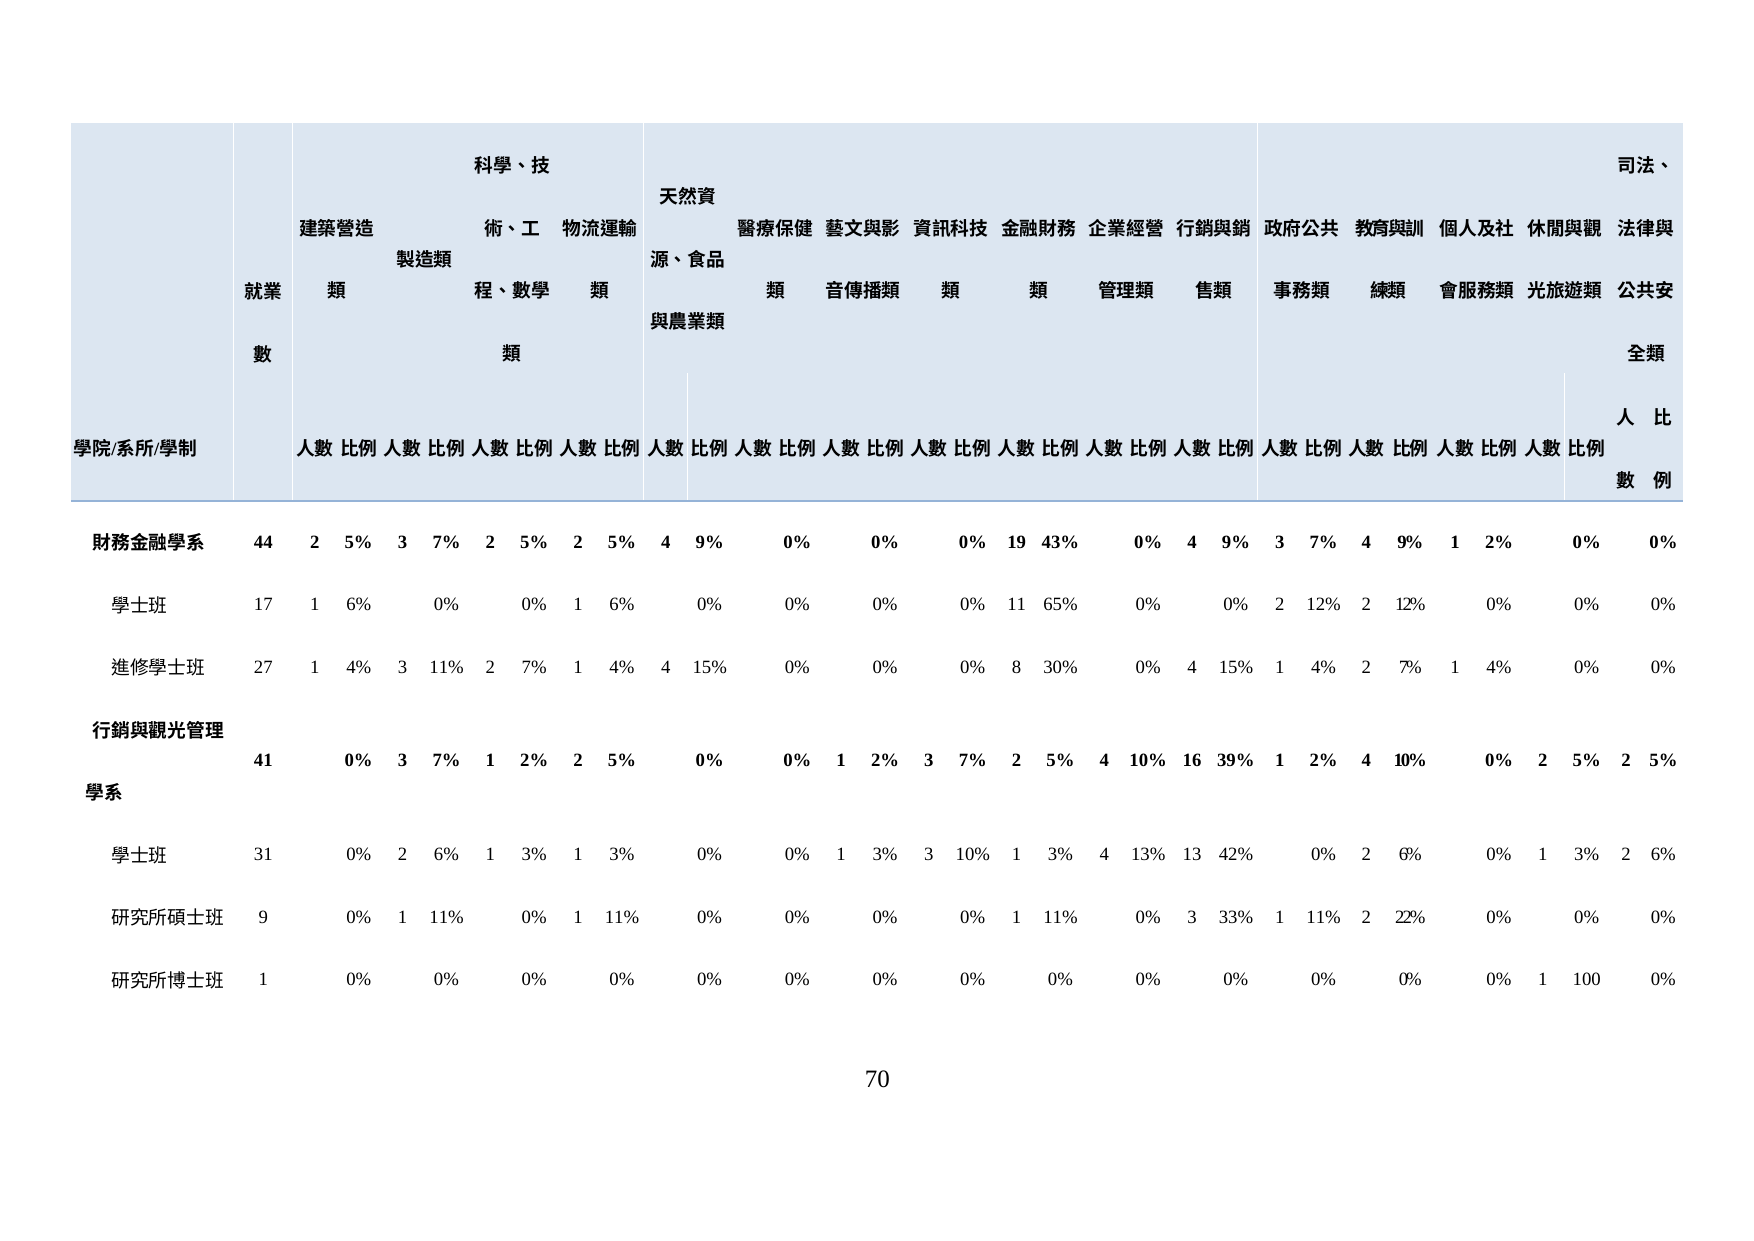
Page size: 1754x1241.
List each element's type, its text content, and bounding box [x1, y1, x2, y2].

table_cell 11% [600, 875, 643, 937]
table_cell [644, 687, 687, 812]
table_cell 學士班 [71, 562, 233, 625]
table_cell [293, 687, 336, 812]
table_cell 0% [1214, 562, 1257, 625]
table_cell [1433, 875, 1477, 937]
table_cell 2 [468, 625, 512, 687]
table_cell 1 [994, 875, 1038, 937]
table_header 行銷與銷售類 [1170, 123, 1257, 373]
table_cell 0% [512, 937, 556, 1000]
table_cell 0% [951, 562, 994, 625]
table_cell [819, 502, 863, 562]
table_cell [1082, 502, 1126, 562]
table_cell [1082, 875, 1126, 937]
table_cell 6% [600, 562, 643, 625]
table_cell 27 [234, 625, 292, 687]
table_cell 2 [1345, 625, 1389, 687]
table_cell 人數 [644, 373, 687, 500]
table_cell 7% [951, 687, 994, 812]
table_header 個人及社會服務類 [1433, 123, 1521, 373]
table_cell 0% [1126, 502, 1170, 562]
table_cell [1521, 502, 1564, 562]
table_cell 7% [424, 502, 468, 562]
table_cell 0% [1038, 937, 1082, 1000]
table_cell [731, 812, 775, 875]
table_cell 0% [863, 937, 907, 1000]
table_cell 1 [468, 812, 512, 875]
table_cell 比例 [1477, 373, 1521, 500]
table_header 司法、法律與公共安全類 [1608, 123, 1683, 373]
table_header 金融財務類 [994, 123, 1082, 373]
table_cell 0% [1643, 625, 1683, 687]
table_cell 4 [644, 625, 687, 687]
table_cell 3% [1565, 812, 1608, 875]
table_cell 0% [863, 625, 907, 687]
table_cell 比例 [688, 373, 731, 500]
table_cell 0% [775, 875, 819, 937]
table_cell [644, 812, 687, 875]
table_cell 0% [1643, 875, 1683, 937]
table_cell 人數 [556, 373, 600, 500]
table_cell 比例 [951, 373, 994, 500]
table_cell 研究所碩士班 [71, 875, 233, 937]
table_cell 比例 [1389, 373, 1433, 500]
table_cell [731, 502, 775, 562]
table_cell 人數 [1170, 373, 1214, 500]
table_header 物流運輸類 [556, 123, 643, 373]
table_cell 0% [863, 502, 907, 562]
table_cell 學院/系所/學制 [71, 373, 233, 500]
table_cell 16 [1170, 687, 1214, 812]
table_cell 人數 [293, 373, 336, 500]
table_cell 0% [1301, 937, 1345, 1000]
table_cell 0% [951, 625, 994, 687]
table_cell 4 [1082, 687, 1126, 812]
table_cell 0% [1126, 562, 1170, 625]
table_cell 15% [1214, 625, 1257, 687]
table_cell 100 [1565, 937, 1608, 1000]
table_cell 33% [1214, 875, 1257, 937]
table_cell 1 [468, 687, 512, 812]
table_cell 人數 [380, 373, 424, 500]
table_cell [1082, 625, 1126, 687]
table_cell 2 [1345, 875, 1389, 937]
table_cell 0% [863, 875, 907, 937]
table_header 建築營造類 [293, 123, 380, 373]
table_cell 0% [688, 937, 731, 1000]
table_cell 4 [1345, 687, 1389, 812]
table_cell 1 [556, 812, 600, 875]
table_cell [293, 875, 336, 937]
table_cell 6% [336, 562, 380, 625]
table_cell 比例 [1038, 373, 1082, 500]
table_cell 0% [1565, 875, 1608, 937]
table_cell 65% [1038, 562, 1082, 625]
table_cell 0% [688, 875, 731, 937]
table_cell 9% [1214, 502, 1257, 562]
table_cell 11% [1301, 875, 1345, 937]
table_cell 0% [336, 812, 380, 875]
table_cell 0% [775, 687, 819, 812]
table_cell 0% [775, 937, 819, 1000]
table_cell 人數 [468, 373, 512, 500]
table_cell 3 [1258, 502, 1301, 562]
table_cell 1 [380, 875, 424, 937]
table_header 天然資源、食品與農業類 [644, 123, 731, 373]
table_cell 41 [234, 687, 292, 812]
table_cell [380, 562, 424, 625]
table_cell 1 [1521, 937, 1564, 1000]
table_cell 人數 [1082, 373, 1126, 500]
table_cell 31 [234, 812, 292, 875]
table_cell 2 [556, 502, 600, 562]
table_cell [731, 687, 775, 812]
table_cell [468, 875, 512, 937]
table_cell 2% [1301, 687, 1345, 812]
table_cell 3 [380, 502, 424, 562]
table_cell [907, 625, 951, 687]
table_cell 0% [775, 812, 819, 875]
table_cell 0% [688, 562, 731, 625]
table_cell 2% [863, 687, 907, 812]
table_cell [1433, 687, 1477, 812]
table_cell 3 [380, 625, 424, 687]
table_cell [1082, 937, 1126, 1000]
table_cell [1170, 937, 1214, 1000]
table_cell 2% [1477, 502, 1521, 562]
table_cell 學士班 [71, 812, 233, 875]
table_cell 3% [600, 812, 643, 875]
table_cell 42% [1214, 812, 1257, 875]
table_cell [644, 875, 687, 937]
table_cell 4% [336, 625, 380, 687]
table_cell 2 [1258, 562, 1301, 625]
table_cell [731, 875, 775, 937]
table_cell 4 [1170, 625, 1214, 687]
table_cell [1608, 875, 1643, 937]
table_cell 5% [600, 502, 643, 562]
table_cell 8 [994, 625, 1038, 687]
table_cell 19 [994, 502, 1038, 562]
table_cell [1608, 502, 1643, 562]
table_cell 進修學士班 [71, 625, 233, 687]
table_cell 0% [775, 562, 819, 625]
table_cell 0% [1477, 687, 1521, 812]
table_cell 10% [1126, 687, 1170, 812]
table_cell 2 [1345, 812, 1389, 875]
table_header 科學、技術、工程、數學類 [468, 123, 556, 373]
table_cell 5% [1565, 687, 1608, 812]
table_cell 5% [1643, 687, 1683, 812]
table_cell [644, 562, 687, 625]
table_cell 比例 [1565, 373, 1608, 500]
table_cell 比例 [1643, 373, 1683, 500]
table_cell [1608, 625, 1643, 687]
table_cell [1433, 937, 1477, 1000]
table_cell 1 [994, 812, 1038, 875]
table_cell 43% [1038, 502, 1082, 562]
table_cell [468, 937, 512, 1000]
table_cell 2 [293, 502, 336, 562]
table_cell 1 [1433, 502, 1477, 562]
table_cell [1608, 937, 1643, 1000]
table_cell 財務金融學系 [71, 502, 233, 562]
table_cell 0% [1643, 562, 1683, 625]
table_cell 行銷與觀光管理學系 [71, 687, 233, 812]
table_cell 研究所博士班 [71, 937, 233, 1000]
table_cell 0% [775, 625, 819, 687]
table_cell 6% [424, 812, 468, 875]
table_cell 人數 [731, 373, 775, 500]
table_cell 10% [951, 812, 994, 875]
table_cell 0% [424, 937, 468, 1000]
table_cell 0% [1565, 502, 1608, 562]
table_cell 人數 [1521, 373, 1564, 500]
table_cell 人數 [1608, 373, 1643, 500]
table_cell [556, 937, 600, 1000]
table_cell 4 [644, 502, 687, 562]
table_cell 1 [556, 625, 600, 687]
table_cell 0% [1477, 875, 1521, 937]
table_cell 1 [819, 687, 863, 812]
table_cell 44 [234, 502, 292, 562]
table_cell 比例 [1301, 373, 1345, 500]
table_cell 0% [1477, 812, 1521, 875]
table_cell 3 [1170, 875, 1214, 937]
table_cell 1 [1433, 625, 1477, 687]
table_cell [468, 562, 512, 625]
table_cell 1 [1258, 687, 1301, 812]
table_cell 4 [1170, 502, 1214, 562]
table_cell 比例 [512, 373, 556, 500]
table_cell [1170, 562, 1214, 625]
table_cell 0% [424, 562, 468, 625]
table_cell 2 [1608, 812, 1643, 875]
table_cell 1 [293, 562, 336, 625]
table_cell 0% [775, 502, 819, 562]
table_cell 5% [600, 687, 643, 812]
table_cell [907, 875, 951, 937]
table_cell 0% [863, 562, 907, 625]
table_cell 0% [688, 687, 731, 812]
table_cell 17 [234, 562, 292, 625]
table_cell 3% [1038, 812, 1082, 875]
table_cell [731, 625, 775, 687]
table_cell 12% [1389, 562, 1433, 625]
table_cell [731, 937, 775, 1000]
table_cell 0% [951, 502, 994, 562]
table_cell 比例 [1126, 373, 1170, 500]
table_cell [907, 502, 951, 562]
table_cell [1521, 875, 1564, 937]
table_cell 人數 [819, 373, 863, 500]
table_cell 0% [512, 562, 556, 625]
table_cell 15% [688, 625, 731, 687]
table_header 政府公共事務類 [1258, 123, 1345, 373]
table_cell 7% [512, 625, 556, 687]
table_cell 0% [1214, 937, 1257, 1000]
table_cell 1 [293, 625, 336, 687]
table_cell 1 [556, 875, 600, 937]
table_cell 人數 [1345, 373, 1389, 500]
table_cell 0% [1477, 562, 1521, 625]
table_cell 9 [234, 875, 292, 937]
table_header 教育與訓練類 [1345, 123, 1433, 373]
table_header 資訊科技類 [907, 123, 994, 373]
table_cell 5% [336, 502, 380, 562]
table_cell 0% [336, 937, 380, 1000]
table_header [71, 123, 233, 373]
table_cell 人數 [1258, 373, 1301, 500]
table_cell 0% [1126, 625, 1170, 687]
table_cell [1521, 562, 1564, 625]
table_header 休閒與觀光旅遊類 [1521, 123, 1608, 373]
table_cell 0% [1565, 625, 1608, 687]
table_cell 0% [1643, 937, 1683, 1000]
table_cell [644, 937, 687, 1000]
table_cell 9% [1389, 502, 1433, 562]
table_cell [293, 812, 336, 875]
table_cell 2% [512, 687, 556, 812]
table_cell [819, 875, 863, 937]
table_cell 7% [1389, 625, 1433, 687]
table_cell 比例 [424, 373, 468, 500]
table_cell 人數 [1433, 373, 1477, 500]
table_cell 0% [1126, 937, 1170, 1000]
table_cell 11% [424, 625, 468, 687]
table_cell 0% [688, 812, 731, 875]
table_cell 13 [1170, 812, 1214, 875]
table_cell 1 [819, 812, 863, 875]
table_cell 0% [1126, 875, 1170, 937]
table_cell 2 [994, 687, 1038, 812]
table_cell [907, 562, 951, 625]
table_header 企業經營管理類 [1082, 123, 1170, 373]
table_cell [1345, 937, 1389, 1000]
table_cell 2 [1345, 562, 1389, 625]
table_cell 13% [1126, 812, 1170, 875]
table_cell 比例 [600, 373, 643, 500]
table_cell 9% [688, 502, 731, 562]
table_cell 比例 [775, 373, 819, 500]
table_cell 2 [1608, 687, 1643, 812]
table_cell [819, 625, 863, 687]
table_cell 11% [424, 875, 468, 937]
table_header 醫療保健類 [731, 123, 819, 373]
table_cell 2 [380, 812, 424, 875]
table_cell 1 [1258, 875, 1301, 937]
table_cell [907, 937, 951, 1000]
table_cell [731, 562, 775, 625]
table_cell 比例 [863, 373, 907, 500]
table_cell 39% [1214, 687, 1257, 812]
table_cell [1258, 937, 1301, 1000]
table_cell 0% [336, 687, 380, 812]
table_cell 0% [1389, 937, 1433, 1000]
table_cell 1 [1521, 812, 1564, 875]
table_header 就業數 [234, 123, 292, 500]
table_cell [1433, 812, 1477, 875]
table_cell 30% [1038, 625, 1082, 687]
table_cell 0% [1565, 562, 1608, 625]
table_cell 4% [1477, 625, 1521, 687]
table_cell [1433, 562, 1477, 625]
table_cell [819, 937, 863, 1000]
table_cell 3 [907, 687, 951, 812]
table_cell 2 [1521, 687, 1564, 812]
table_cell 0% [600, 937, 643, 1000]
table_cell 6% [1643, 812, 1683, 875]
table_cell 3% [512, 812, 556, 875]
table_cell 4 [1082, 812, 1126, 875]
table_cell 11% [1038, 875, 1082, 937]
table_cell 0% [336, 875, 380, 937]
table_cell 0% [512, 875, 556, 937]
table_cell 0% [951, 937, 994, 1000]
table_cell 3 [907, 812, 951, 875]
table_cell 7% [424, 687, 468, 812]
table_cell [380, 937, 424, 1000]
table_cell 11 [994, 562, 1038, 625]
table_cell 比例 [336, 373, 380, 500]
table_cell 0% [951, 875, 994, 937]
table_cell [293, 937, 336, 1000]
table_cell [1608, 562, 1643, 625]
table_cell 0% [1477, 937, 1521, 1000]
table_cell 4 [1345, 502, 1389, 562]
table_cell 人數 [994, 373, 1038, 500]
table_cell 0% [1643, 502, 1683, 562]
table_cell 1 [556, 562, 600, 625]
table_cell [1258, 812, 1301, 875]
table_cell 3 [380, 687, 424, 812]
table_cell [819, 562, 863, 625]
table_cell 1 [234, 937, 292, 1000]
table_cell 4% [600, 625, 643, 687]
table_cell 4% [1301, 625, 1345, 687]
table_cell 2 [556, 687, 600, 812]
table_cell 5% [512, 502, 556, 562]
table_cell 3% [863, 812, 907, 875]
table_cell 2 [468, 502, 512, 562]
table_cell 比例 [1214, 373, 1257, 500]
table_cell 22% [1389, 875, 1433, 937]
table_cell 12% [1301, 562, 1345, 625]
table_cell 5% [1038, 687, 1082, 812]
table_cell 6% [1389, 812, 1433, 875]
table_cell 人數 [907, 373, 951, 500]
table_header 製造類 [380, 123, 468, 373]
table_cell [1082, 562, 1126, 625]
table_cell [1521, 625, 1564, 687]
table_cell 1 [1258, 625, 1301, 687]
table_cell [994, 937, 1038, 1000]
table_cell 10% [1389, 687, 1433, 812]
table_cell 7% [1301, 502, 1345, 562]
table_cell 0% [1301, 812, 1345, 875]
table_header 藝文與影音傳播類 [819, 123, 907, 373]
